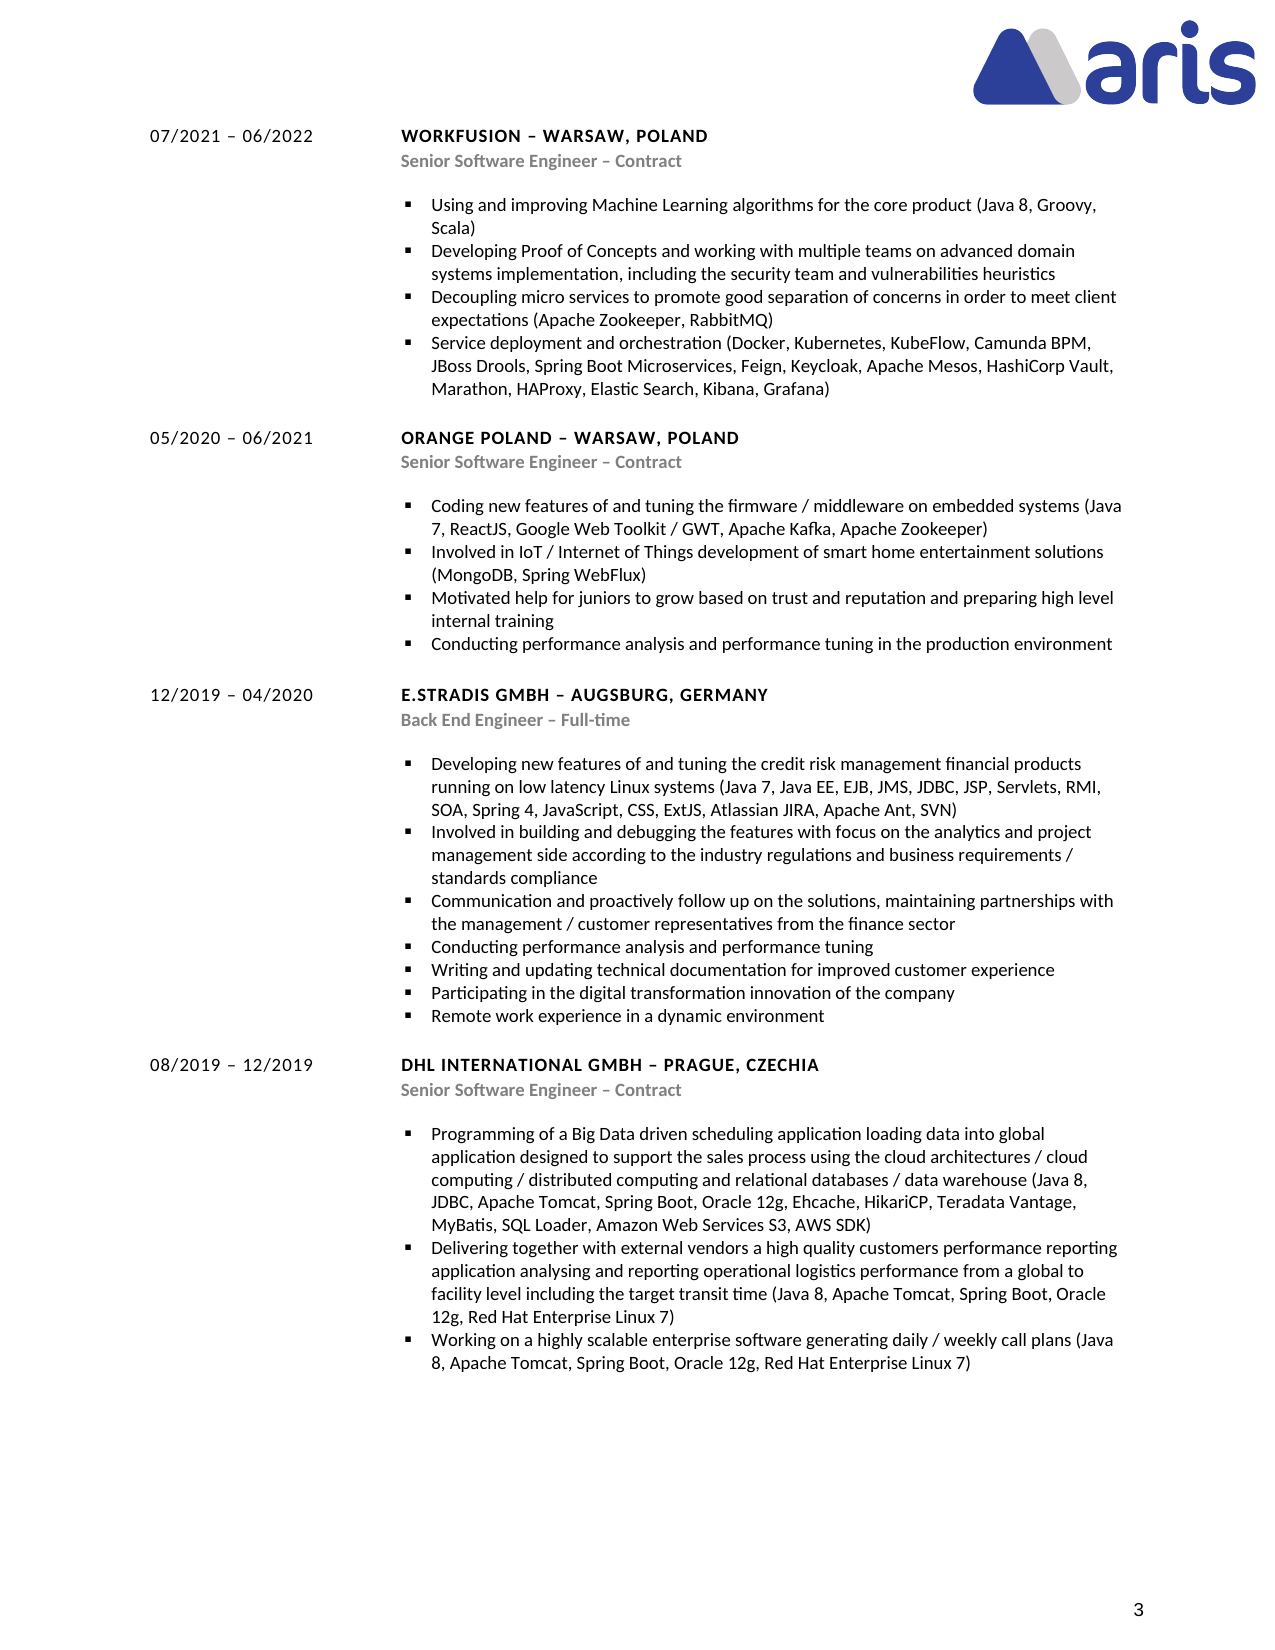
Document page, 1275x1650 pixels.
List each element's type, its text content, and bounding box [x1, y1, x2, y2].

list Involved in building and debugging the features with focus on the analytics and project management side according to the industry regulations and business requirements / standards compliance [404, 821, 1125, 889]
list Developing new features of and tuning the credit risk management financial products running on low latency Linux systems (Java 7, Java EE, EJB, JMS, JDBC, JSP, Servlets, RMI, SOA, Spring 4, JavaScript, CSS, ExtJS, Atlassian JIRA, Apache Ant, SVN) [404, 752, 1125, 821]
text Senior Software Engineer – Contract [150, 449, 1125, 474]
text 12/2019 – 04/2020 E.STRADIS GmbH – Augsburg, Germany [150, 683, 1125, 706]
list Using and improving Machine Learning algorithms for the core product (Java 8, Groovy, Scala) [404, 193, 1125, 239]
text Senior Software Engineer – Contract [150, 147, 1125, 172]
list Writing and updating technical documentation for improved customer experience [404, 958, 1125, 981]
list Conducting performance analysis and performance tuning [404, 935, 1125, 958]
list Conducting performance analysis and performance tuning in the production environment [404, 632, 1125, 655]
text Back End Engineer – Full-time [150, 706, 1125, 731]
list Remote work experience in a dynamic environment [404, 1004, 1125, 1027]
text 05/2020 – 06/2021 Orange Poland – Warsaw, Poland [150, 426, 1125, 449]
list Working on a highly scalable enterprise software generating daily / weekly call plans (Java 8, Apache Tomcat, Spring Boot, Oracle 12g, Red Hat Enterprise Linux 7) [404, 1328, 1125, 1374]
list Programming of a Big Data driven scheduling application loading data into global application designed to support the sales process using the cloud architectures / cloud computing / distributed computing and relational databases / data warehouse (Java 8, JDBC, Apache Tomcat, Spring Boot, Oracle 12g, Ehcache, HikariCP, Teradata Vantage, MyBatis, SQL Loader, Amazon Web Services S3, AWS SDK) [404, 1122, 1125, 1237]
text Senior Software Engineer – Contract [150, 1076, 1125, 1101]
picture [973, 20, 1256, 105]
list Involved in IoT / Internet of Things development of smart home entertainment solutions (MongoDB, Spring WebFlux) [404, 541, 1125, 586]
list Coding new features of and tuning the firmware / middleware on embedded systems (Java 7, ReactJS, Google Web Toolkit / GWT, Apache Kafka, Apache Zookeeper) [404, 495, 1125, 541]
list Motivated help for juniors to grow based on trust and reputation and preparing high level internal training [404, 586, 1125, 632]
list Delivering together with external vendors a high quality customers performance reporting application analysing and reporting operational logistics performance from a global to facility level including the target transit time (Java 8, Apache Tomcat, Spring Boot, Oracle 12g, Red Hat Enterprise Linux 7) [404, 1237, 1125, 1328]
list Service deployment and orchestration (Docker, Kubernetes, KubeFlow, Camunda BPM, JBoss Drools, Spring Boot Microservices, Feign, Keycloak, Apache Mesos, HashiCorp Vault, Marathon, HAProxy, Elastic Search, Kibana, Grafana) [404, 331, 1125, 399]
text 07/2021 – 06/2022 WorkFusion – Warsaw, Poland [150, 124, 1125, 147]
list Participating in the digital transformation innovation of the company [404, 981, 1125, 1004]
list Decoupling micro services to promote good separation of concerns in order to meet client expectations (Apache Zookeeper, RabbitMQ) [404, 285, 1125, 331]
text 08/2019 – 12/2019 DHL International GmbH – Prague, Czechia [150, 1053, 1125, 1076]
list Communication and proactively follow up on the solutions, maintaining partnerships with the management / customer representatives from the finance sector [404, 889, 1125, 935]
list Developing Proof of Concepts and working with multiple teams on advanced domain systems implementation, including the security team and vulnerabilities heuristics [404, 239, 1125, 285]
